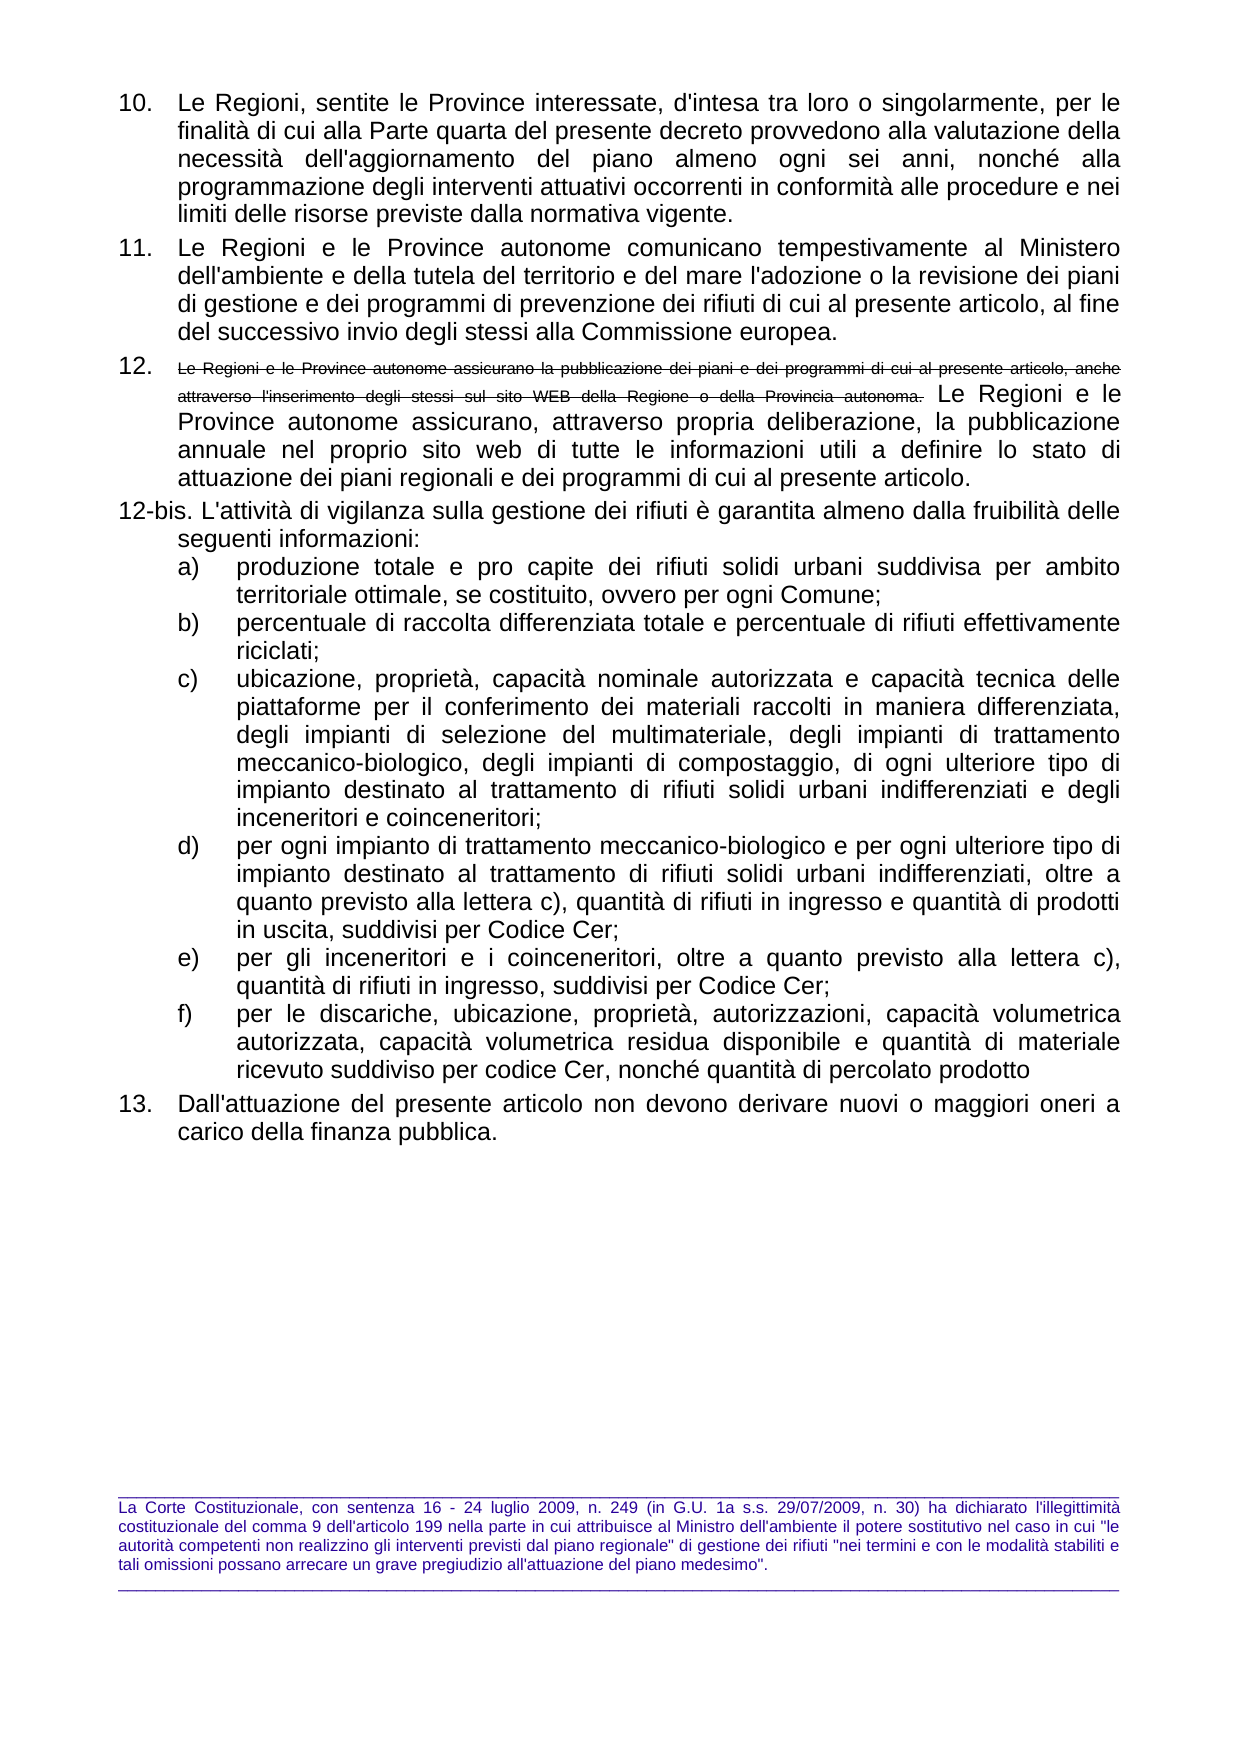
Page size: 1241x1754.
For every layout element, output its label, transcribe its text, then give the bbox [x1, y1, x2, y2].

text ____________________________________________________________________________________________________________ [118, 1480, 1122, 1499]
text 12-bis. L'attività di vigilanza sulla gestione dei rifiuti è garantita almeno dalla fruibilità delle seguenti informazioni: [118, 497, 1122, 553]
text 10. Le Regioni, sentite le Province interessate, d'intesa tra loro o singolarmente, per le finalità di cui alla Parte quarta del presente decreto provvedono alla valutazione della necessità dell'aggiornamento del piano almeno ogni sei anni, nonché alla programmazione degli interventi attuativi occorrenti in conformità alle procedure e nei limiti delle risorse previste dalla normativa vigente. [118, 88, 1122, 228]
text 13. Dall'attuazione del presente articolo non devono derivare nuovi o maggiori oneri a carico della finanza pubblica. [118, 1089, 1122, 1145]
text c) ubicazione, proprietà, capacità nominale autorizzata e capacità tecnica delle piattaforme per il conferimento dei materiali raccolti in maniera differenziata, degli impianti di selezione del multimateriale, degli impianti di trattamento meccanico-biologico, degli impianti di compostaggio, di ogni ulteriore tipo di impianto destinato al trattamento di rifiuti solidi urbani indifferenziati e degli inceneritori e coinceneritori; [177, 665, 1122, 832]
text 12. Le Regioni e le Province autonome assicurano la pubblicazione dei piani e dei programmi di cui al presente articolo, anche attraverso l'inserimento degli stessi sul sito WEB della Regione o della Provincia autonoma. Le Regioni e le Province autonome assicurano, attraverso propria deliberazione, la pubblicazione annuale nel proprio sito web di tutte le informazioni utili a definire lo stato di attuazione dei piani regionali e dei programmi di cui al presente articolo. [118, 352, 1122, 491]
text a) produzione totale e pro capite dei rifiuti solidi urbani suddivisa per ambito territoriale ottimale, se costituito, ovvero per ogni Comune; [177, 553, 1122, 609]
text f) per le discariche, ubicazione, proprietà, autorizzazioni, capacità volumetrica autorizzata, capacità volumetrica residua disponibile e quantità di materiale ricevuto suddiviso per codice Cer, nonché quantità di percolato prodotto [177, 1000, 1122, 1083]
text ____________________________________________________________________________________________________________ [118, 1573, 1122, 1592]
text b) percentuale di raccolta differenziata totale e percentuale di rifiuti effettivamente riciclati; [177, 609, 1122, 665]
text d) per ogni impianto di trattamento meccanico-biologico e per ogni ulteriore tipo di impianto destinato al trattamento di rifiuti solidi urbani indifferenziati, oltre a quanto previsto alla lettera c), quantità di rifiuti in ingresso e quantità di prodotti in uscita, suddivisi per Codice Cer; [177, 832, 1122, 944]
text La Corte Costituzionale, con sentenza 16 - 24 luglio 2009, n. 249 (in G.U. 1a s.s. 29/07/2009, n. 30) ha dichiarato l'illegittimità costituzionale del comma 9 dell'articolo 199 nella parte in cui attribuisce al Ministro dell'ambiente il potere sostitutivo nel caso in cui "le autorità competenti non realizzino gli interventi previsti dal piano regionale" di gestione dei rifiuti "nei termini e con le modalità stabiliti e tali omissioni possano arrecare un grave pregiudizio all'attuazione del piano medesimo". [118, 1499, 1122, 1573]
text 11. Le Regioni e le Province autonome comunicano tempestivamente al Ministero dell'ambiente e della tutela del territorio e del mare l'adozione o la revisione dei piani di gestione e dei programmi di prevenzione dei rifiuti di cui al presente articolo, al fine del successivo invio degli stessi alla Commissione europea. [118, 234, 1122, 346]
text e) per gli inceneritori e i coinceneritori, oltre a quanto previsto alla lettera c), quantità di rifiuti in ingresso, suddivisi per Codice Cer; [177, 944, 1122, 1000]
